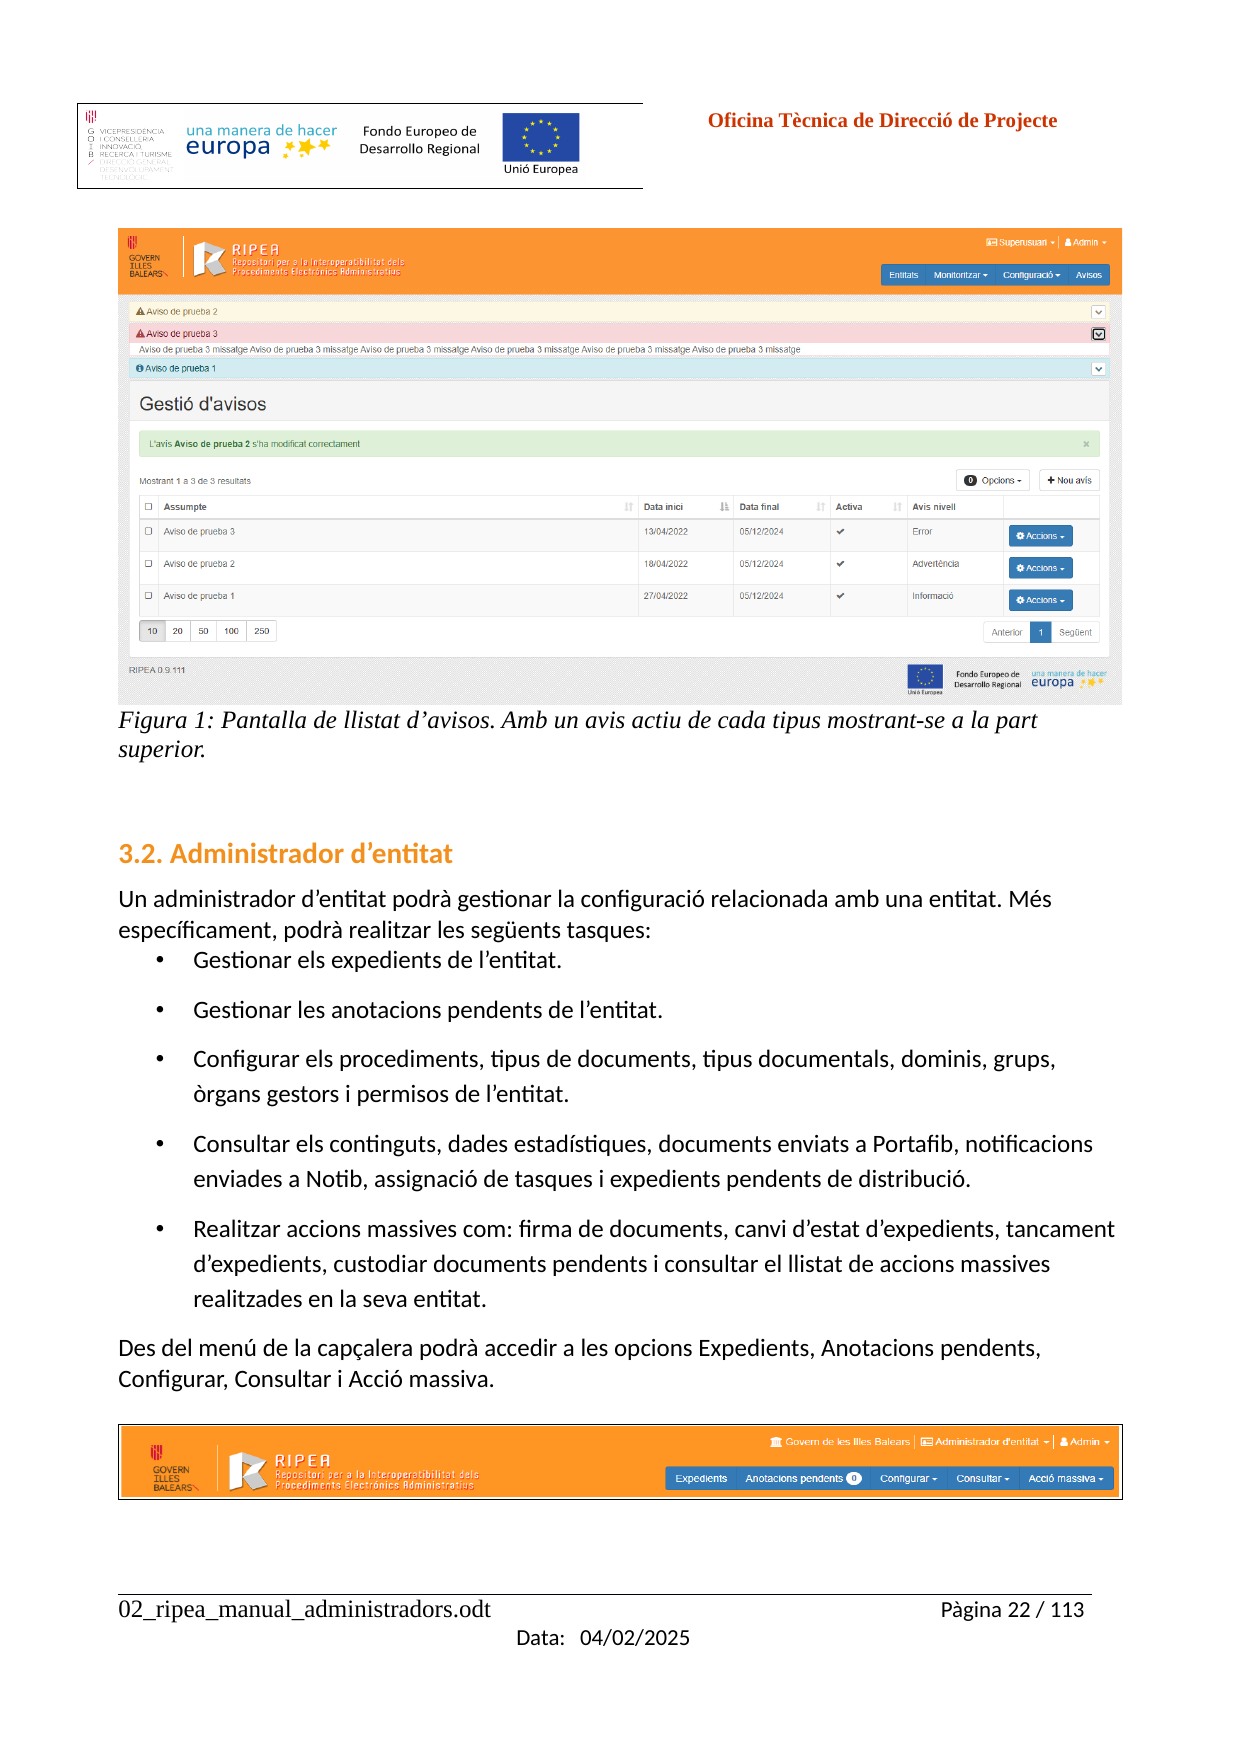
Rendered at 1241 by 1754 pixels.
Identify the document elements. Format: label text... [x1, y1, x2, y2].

text Un administrador d’entitat podrà gestionar la configuració relacionada amb una entitat. Més específicament, podrà realitzar les següents tasques: [118, 883, 1122, 944]
list Gestionar les anotacions pendents de l’entitat. [156, 994, 1122, 1024]
list Configurar els procediments, tipus de documents, tipus documentals, dominis, grups, òrgans gestors i permisos de l’entitat. [156, 1043, 1122, 1109]
picture [118, 228, 1123, 705]
text Des del menú de la capçalera podrà accedir a les opcions Expedients, Anotacions pendents, Configurar, Consultar i Acció massiva. [118, 1332, 1122, 1393]
list Gestionar els expedients de l’entitat. [156, 944, 1122, 975]
text Figura 1: Pantalla de llistat d’avisos. Amb un avis actiu de cada tipus mostrant-se a la part superior. [118, 705, 1122, 762]
subtitle 3.2. Administrador d’entitat [118, 835, 1122, 871]
picture [184, 108, 585, 182]
list Realitzar accions massives com: firma de documents, canvi d’estat d’expedients, tancament d’expedients, custodiar documents pendents i consultar el llistat de accions massives realitzades en la seva entitat. [156, 1213, 1122, 1313]
list Consultar els continguts, dades estadístiques, documents enviats a Portafib, notificacions enviades a Notib, assignació de tasques i expedients pendents de distribució. [156, 1128, 1122, 1194]
picture [82, 108, 178, 182]
picture [121, 1426, 1119, 1497]
